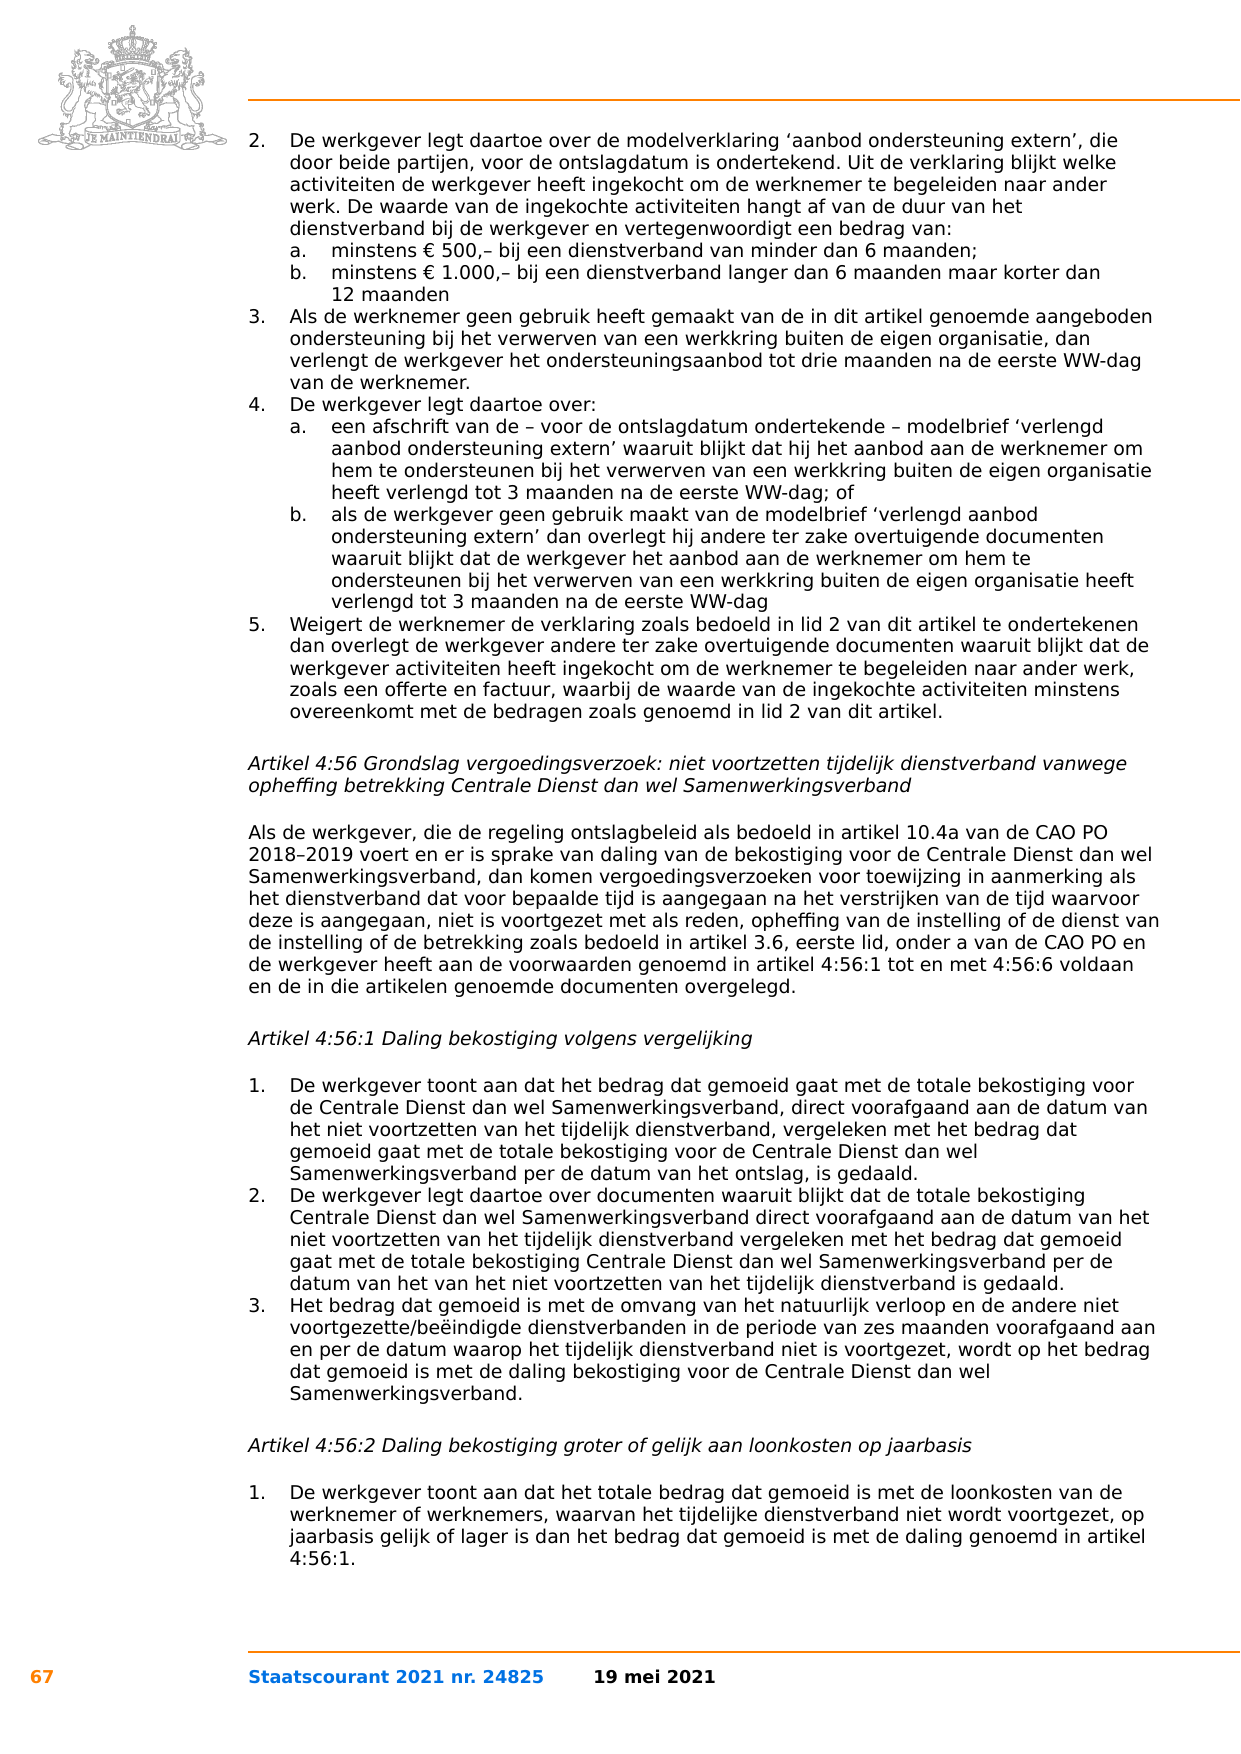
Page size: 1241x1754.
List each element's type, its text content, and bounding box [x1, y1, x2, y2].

text 4. De werkgever legt daartoe over: [248, 394, 1163, 416]
text 5. Weigert de werknemer de verklaring zoals bedoeld in lid 2 van dit artikel te ondertekenen dan overlegt de werkgever andere ter zake overtuigende documenten waaruit blijkt dat de werkgever activiteiten heeft ingekocht om de werknemer te begeleiden naar ander werk, zoals een offerte en factuur, waarbij de waarde van de ingekochte activiteiten minstens overeenkomt met de bedragen zoals genoemd in lid 2 van dit artikel. [248, 613, 1163, 723]
text 3. Als de werknemer geen gebruik heeft gemaakt van de in dit artikel genoemde aangeboden ondersteuning bij het verwerven van een werkkring buiten de eigen organisatie, dan verlengt de werkgever het ondersteuningsaanbod tot drie maanden na de eerste WW-dag van de werknemer. [248, 306, 1163, 394]
text b. als de werkgever geen gebruik maakt van de modelbrief ‘verlengd aanbod ondersteuning extern’ dan overlegt hij andere ter zake overtuigende documenten waaruit blijkt dat de werkgever het aanbod aan de werknemer om hem te ondersteunen bij het verwerven van een werkkring buiten de eigen organisatie heeft verlengd tot 3 maanden na de eerste WW-dag [289, 503, 1163, 613]
text 2. De werkgever legt daartoe over documenten waaruit blijkt dat de totale bekostiging Centrale Dienst dan wel Samenwerkingsverband direct voorafgaand aan de datum van het niet voortzetten van het tijdelijk dienstverband vergeleken met het bedrag dat gemoeid gaat met de totale bekostiging Centrale Dienst dan wel Samenwerkingsverband per de datum van het van het niet voortzetten van het tijdelijk dienstverband is gedaald. [248, 1185, 1163, 1295]
text 1. De werkgever toont aan dat het totale bedrag dat gemoeid is met de loonkosten van de werknemer of werknemers, waarvan het tijdelijke dienstverband niet wordt voortgezet, op jaarbasis gelijk of lager is dan het bedrag dat gemoeid is met de daling genoemd in artikel 4:56:1. [248, 1482, 1163, 1570]
text 3. Het bedrag dat gemoeid is met de omvang van het natuurlijk verloop en de andere niet voortgezette/beëindigde dienstverbanden in de periode van zes maanden voorafgaand aan en per de datum waarop het tijdelijk dienstverband niet is voortgezet, wordt op het bedrag dat gemoeid is met de daling bekostiging voor de Centrale Dienst dan wel Samenwerkingsverband. [248, 1295, 1163, 1405]
subtitle Artikel 4:56:2 Daling bekostiging groter of gelijk aan loonkosten op jaarbasis [248, 1435, 1163, 1457]
text b. minstens € 1.000,– bij een dienstverband langer dan 6 maanden maar korter dan 12 maanden [289, 262, 1163, 306]
text Als de werkgever, die de regeling ontslagbeleid als bedoeld in artikel 10.4a van de CAO PO 2018–2019 voert en er is sprake van daling van de bekostiging voor de Centrale Dienst dan wel Samenwerkingsverband, dan komen vergoedingsverzoeken voor toewijzing in aanmerking als het dienstverband dat voor bepaalde tijd is aangegaan na het verstrijken van de tijd waarvoor deze is aangegaan, niet is voortgezet met als reden, opheffing van de instelling of de dienst van de instelling of de betrekking zoals bedoeld in artikel 3.6, eerste lid, onder a van de CAO PO en de werkgever heeft aan de voorwaarden genoemd in artikel 4:56:1 tot en met 4:56:6 voldaan en de in die artikelen genoemde documenten overgelegd. [248, 822, 1163, 998]
subtitle Artikel 4:56:1 Daling bekostiging volgens vergelijking [248, 1028, 1163, 1050]
text a. minstens € 500,– bij een dienstverband van minder dan 6 maanden; [289, 240, 1163, 262]
text 1. De werkgever toont aan dat het bedrag dat gemoeid gaat met de totale bekostiging voor de Centrale Dienst dan wel Samenwerkingsverband, direct voorafgaand aan de datum van het niet voortzetten van het tijdelijk dienstverband, vergeleken met het bedrag dat gemoeid gaat met de totale bekostiging voor de Centrale Dienst dan wel Samenwerkingsverband per de datum van het ontslag, is gedaald. [248, 1075, 1163, 1185]
text 2. De werkgever legt daartoe over de modelverklaring ‘aanbod ondersteuning extern’, die door beide partijen, voor de ontslagdatum is ondertekend. Uit de verklaring blijkt welke activiteiten de werkgever heeft ingekocht om de werknemer te begeleiden naar ander werk. De waarde van de ingekochte activiteiten hangt af van de duur van het dienstverband bij de werkgever en vertegenwoordigt een bedrag van: [248, 130, 1163, 240]
text a. een afschrift van de – voor de ontslagdatum ondertekende – modelbrief ‘verlengd aanbod ondersteuning extern’ waaruit blijkt dat hij het aanbod aan de werknemer om hem te ondersteunen bij het verwerven van een werkkring buiten de eigen organisatie heeft verlengd tot 3 maanden na de eerste WW-dag; of [289, 416, 1163, 503]
picture [38, 25, 227, 150]
subtitle Artikel 4:56 Grondslag vergoedingsverzoek: niet voortzetten tijdelijk dienstverband vanwege opheffing betrekking Centrale Dienst dan wel Samenwerkingsverband [248, 753, 1163, 797]
